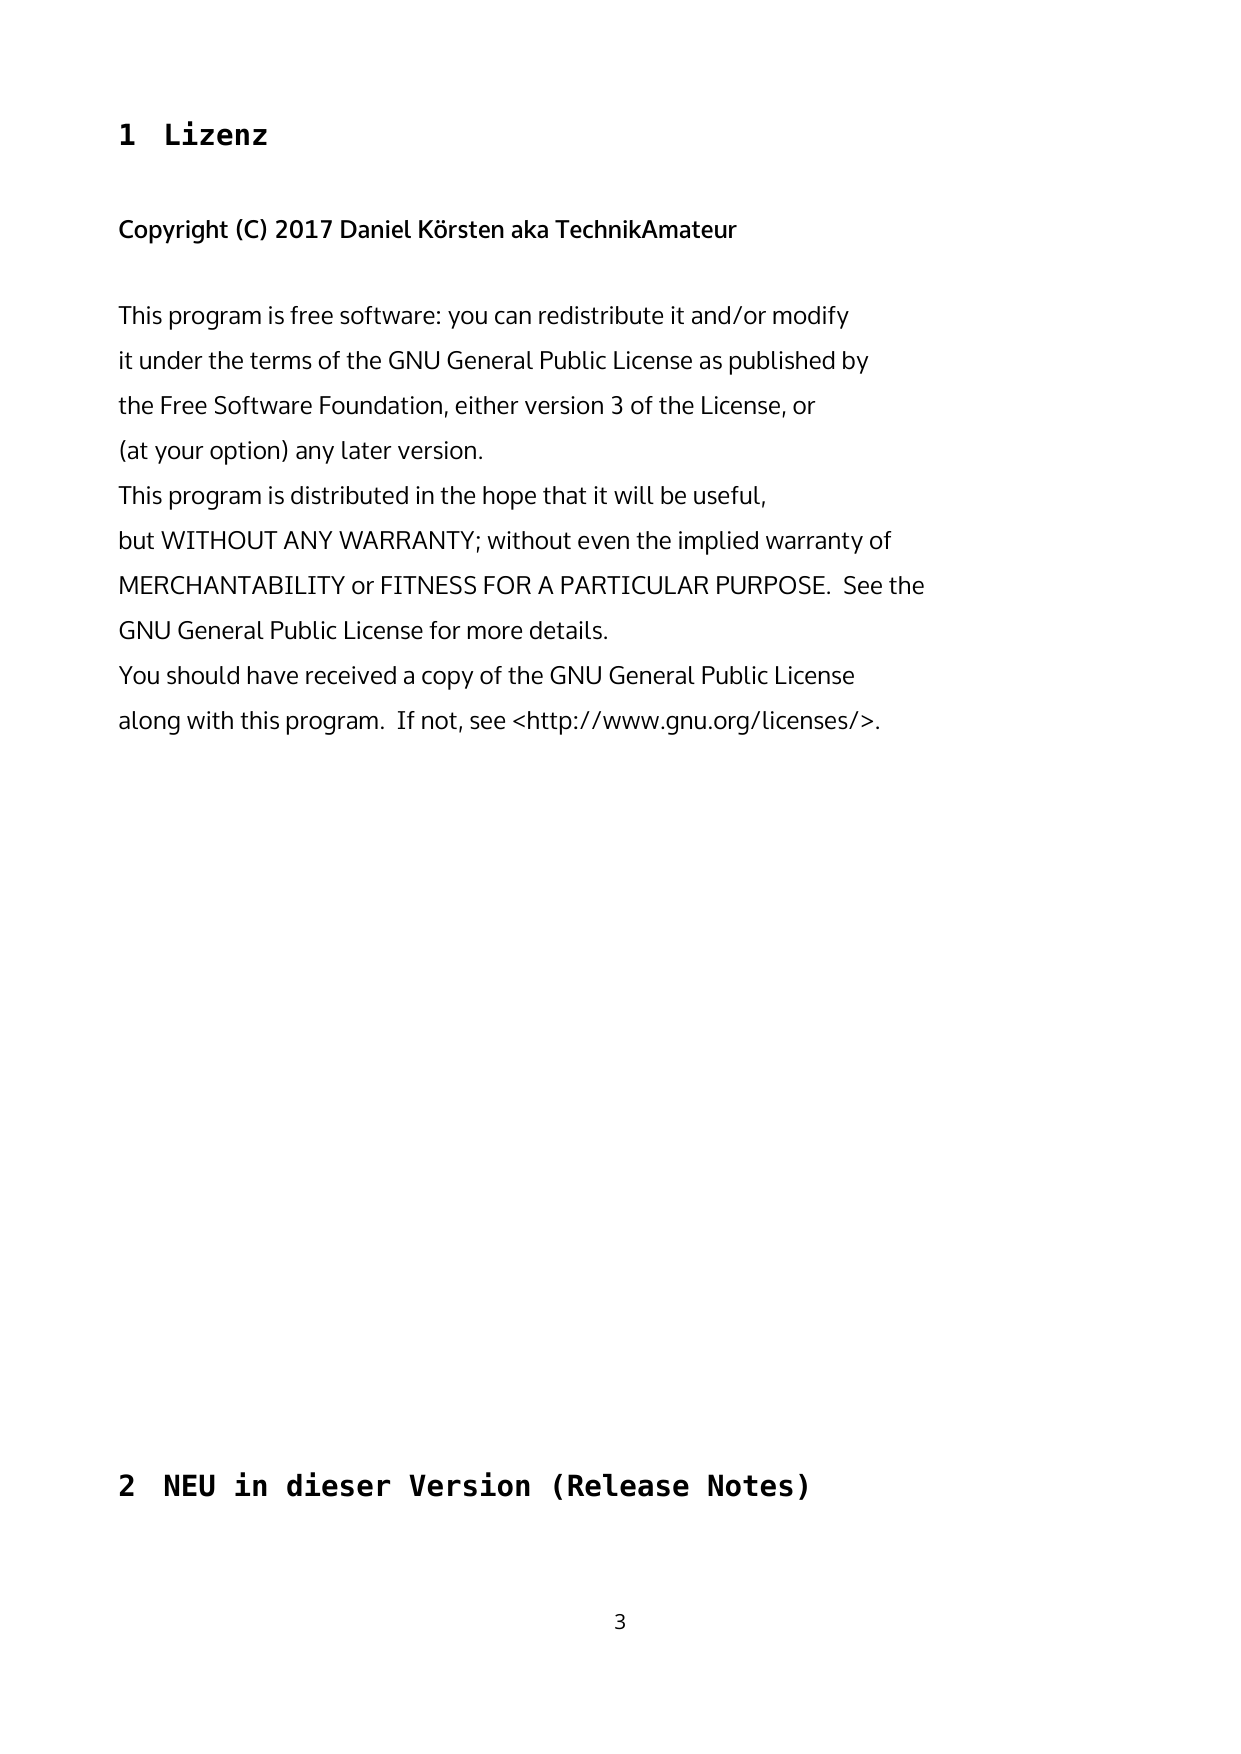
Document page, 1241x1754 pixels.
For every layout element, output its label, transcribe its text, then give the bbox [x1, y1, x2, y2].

text the Free Software Foundation, either version 3 of the License, or [118, 390, 1122, 422]
text You should have received a copy of the GNU General Public License [118, 660, 1122, 692]
text This program is distributed in the hope that it will be useful, [118, 480, 1122, 512]
text (at your option) any later version. [118, 435, 1122, 467]
text Copyright (C) 2017 Daniel Körsten aka TechnikAmateur [118, 209, 1122, 246]
text along with this program. If not, see <http://www.gnu.org/licenses/>. [118, 705, 1122, 737]
subtitle 2 NEU in dieser Version (Release Notes) [118, 1469, 1122, 1503]
text GNU General Public License for more details. [118, 615, 1122, 647]
text it under the terms of the GNU General Public License as published by [118, 345, 1122, 377]
text MERCHANTABILITY or FITNESS FOR A PARTICULAR PURPOSE. See the [118, 570, 1122, 602]
subtitle 1 Lizenz [118, 118, 1122, 152]
text This program is free software: you can redistribute it and/or modify [118, 300, 1122, 332]
text but WITHOUT ANY WARRANTY; without even the implied warranty of [118, 525, 1122, 557]
